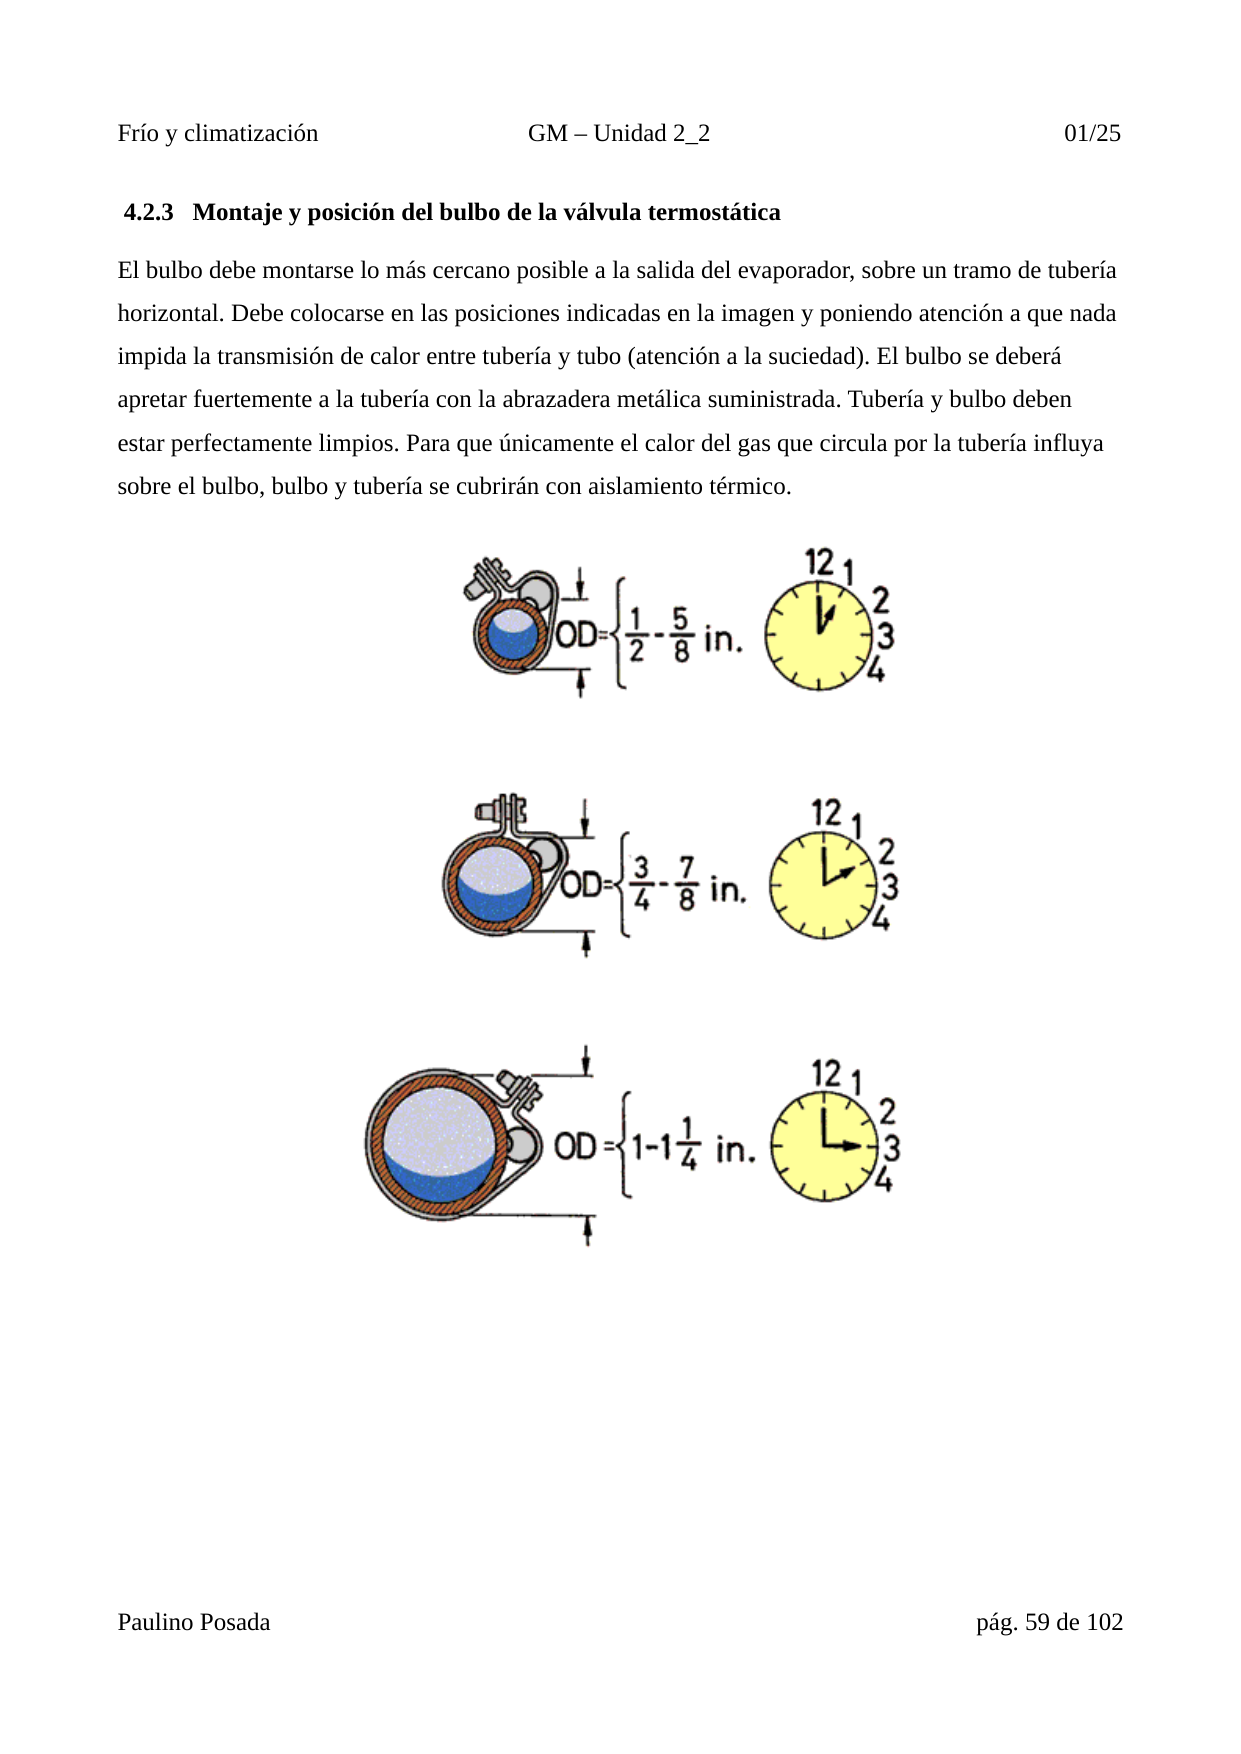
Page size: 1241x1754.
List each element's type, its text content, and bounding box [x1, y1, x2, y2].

text El bulbo debe montarse lo más cercano posible a la salida del evaporador, sobre un tramo de tubería horizontal. Debe colocarse en las posiciones indicadas en la imagen y poniendo atención a que nada impida la transmisión de calor entre tubería y tubo (atención a la suciedad). El bulbo se deberá apretar fuertemente a la tubería con la abrazadera metálica suministrada. Tubería y bulbo deben estar perfectamente limpios. Para que únicamente el calor del gas que circula por la tubería influya sobre el bulbo, bulbo y tubería se cubrirán con aislamiento térmico. [117, 255, 1123, 499]
picture [356, 539, 904, 1251]
subtitle Montaje y posición del bulbo de la válvula termostática [117, 197, 1123, 226]
